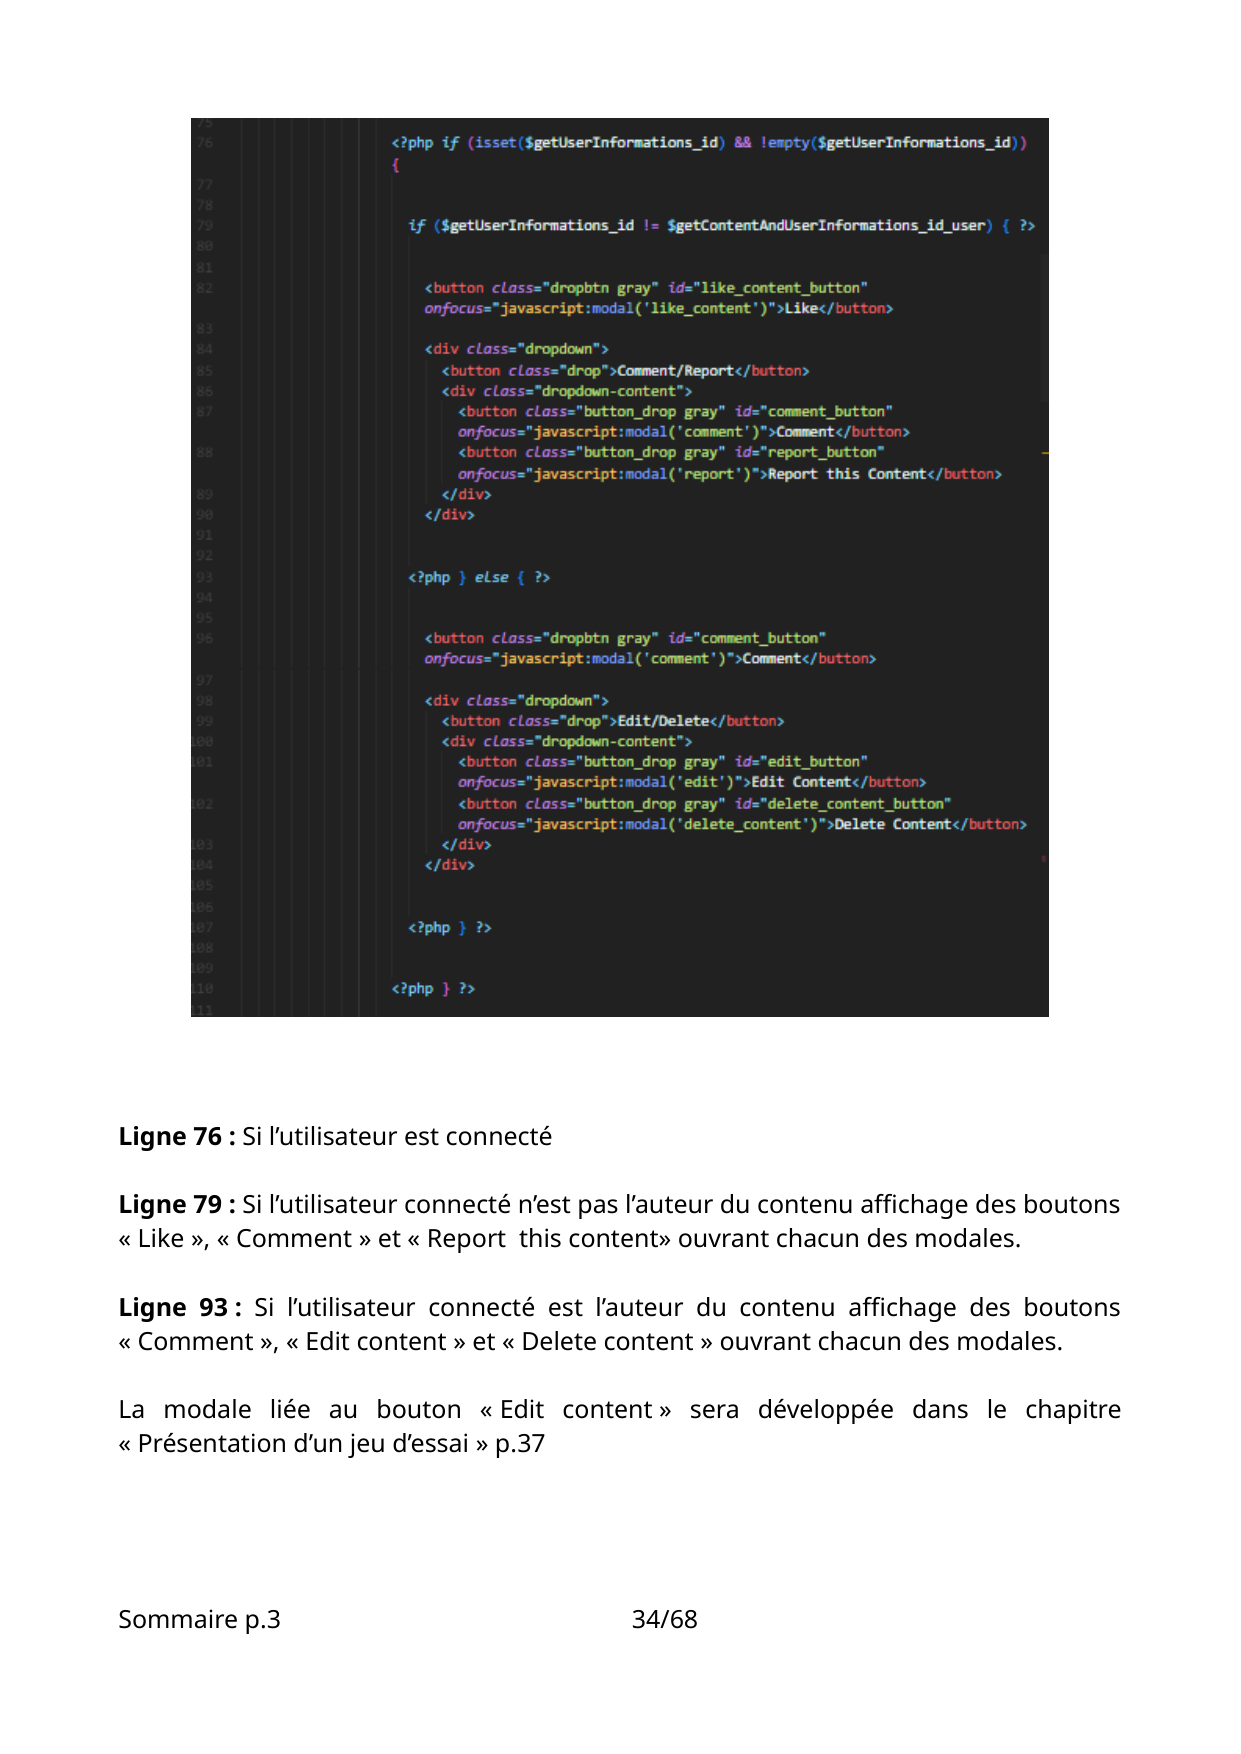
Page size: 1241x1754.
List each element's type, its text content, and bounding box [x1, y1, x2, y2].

text La modale liée au bouton « Edit content » sera développée dans le chapitre « Présentation d’un jeu d’essai » p.31 [118, 1391, 1122, 1459]
text Ligne 79 : Si l’utilisateur connecté n’est pas l’auteur du contenu affichage des boutons « Like », « Comment » et « Report this content» ouvrant chacun des modales. [118, 1187, 1122, 1255]
picture [191, 118, 1049, 1017]
text Ligne 76 : Si l’utilisateur est connecté [118, 1119, 1122, 1153]
text Ligne 93 : Si l’utilisateur connecté est l’auteur du contenu affichage des boutons « Comment », « Edit content » et « Delete content » ouvrant chacun des modales. [118, 1289, 1122, 1357]
